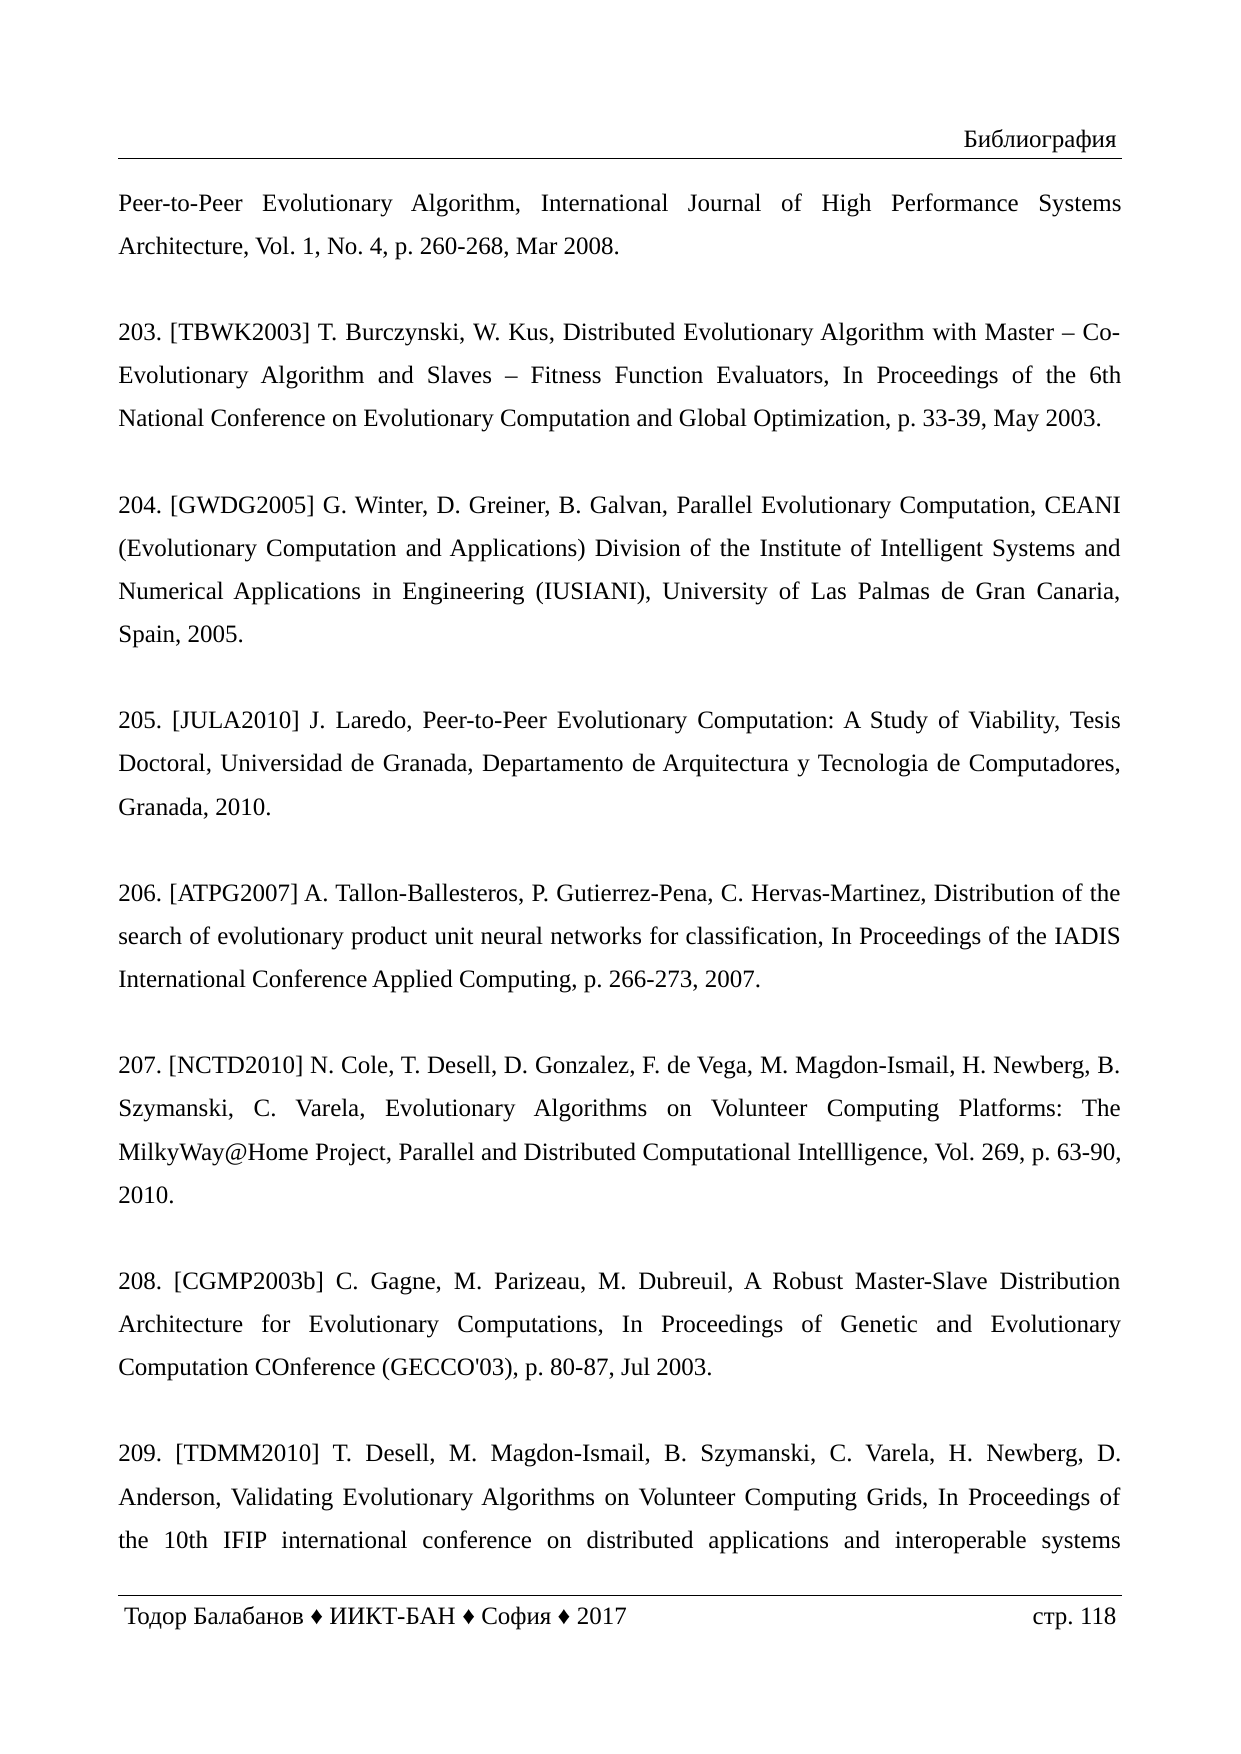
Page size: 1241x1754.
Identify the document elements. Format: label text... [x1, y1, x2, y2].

text 205. [JULA2010] J. Laredo, Peer-to-Peer Evolutionary Computation: A Study of Viability, Tesis Doctoral, Universidad de Granada, Departamento de Arquitectura y Tecnologia de Computadores, Granada, 2010. [118, 705, 1122, 820]
text 206. [ATPG2007] A. Tallon-Ballesteros, P. Gutierrez-Pena, C. Hervas-Martinez, Distribution of the search of evolutionary product unit neural networks for classification, In Proceedings of the IADIS International Conference Applied Computing, p. 266-273, 2007. [118, 878, 1122, 993]
text 204. [GWDG2005] G. Winter, D. Greiner, B. Galvan, Parallel Evolutionary Computation, CEANI (Evolutionary Computation and Applications) Division of the Institute of Intelligent Systems and Numerical Applications in Engineering (IUSIANI), University of Las Palmas de Gran Canaria, Spain, 2005. [118, 490, 1122, 648]
text Peer-to-Peer Evolutionary Algorithm, International Journal of High Performance Systems Architecture, Vol. 1, No. 4, p. 260-268, Mar 2008. [118, 188, 1122, 260]
text 203. [TBWK2003] T. Burczynski, W. Kus, Distributed Evolutionary Algorithm with Master – Co-Evolutionary Algorithm and Slaves – Fitness Function Evaluators, In Proceedings of the 6th National Conference on Evolutionary Computation and Global Optimization, p. 33-39, May 2003. [118, 317, 1122, 432]
text 208. [CGMP2003b] C. Gagne, M. Parizeau, M. Dubreuil, A Robust Master-Slave Distribution Architecture for Evolutionary Computations, In Proceedings of Genetic and Evolutionary Computation COnference (GECCO'03), p. 80-87, Jul 2003. [118, 1266, 1122, 1381]
text 207. [NCTD2010] N. Cole, T. Desell, D. Gonzalez, F. de Vega, M. Magdon-Ismail, H. Newberg, B. Szymanski, C. Varela, Evolutionary Algorithms on Volunteer Computing Platforms: The MilkyWay@Home Project, Parallel and Distributed Computational Intellligence, Vol. 269, p. 63-90, 2010. [118, 1050, 1122, 1208]
text 209. [TDMM2010] T. Desell, M. Magdon-Ismail, B. Szymanski, C. Varela, H. Newberg, D. Anderson, Validating Evolutionary Algorithms on Volunteer Computing Grids, In Proceedings of the 10th IFIP international conference on distributed applications and interoperable systems [118, 1438, 1122, 1553]
